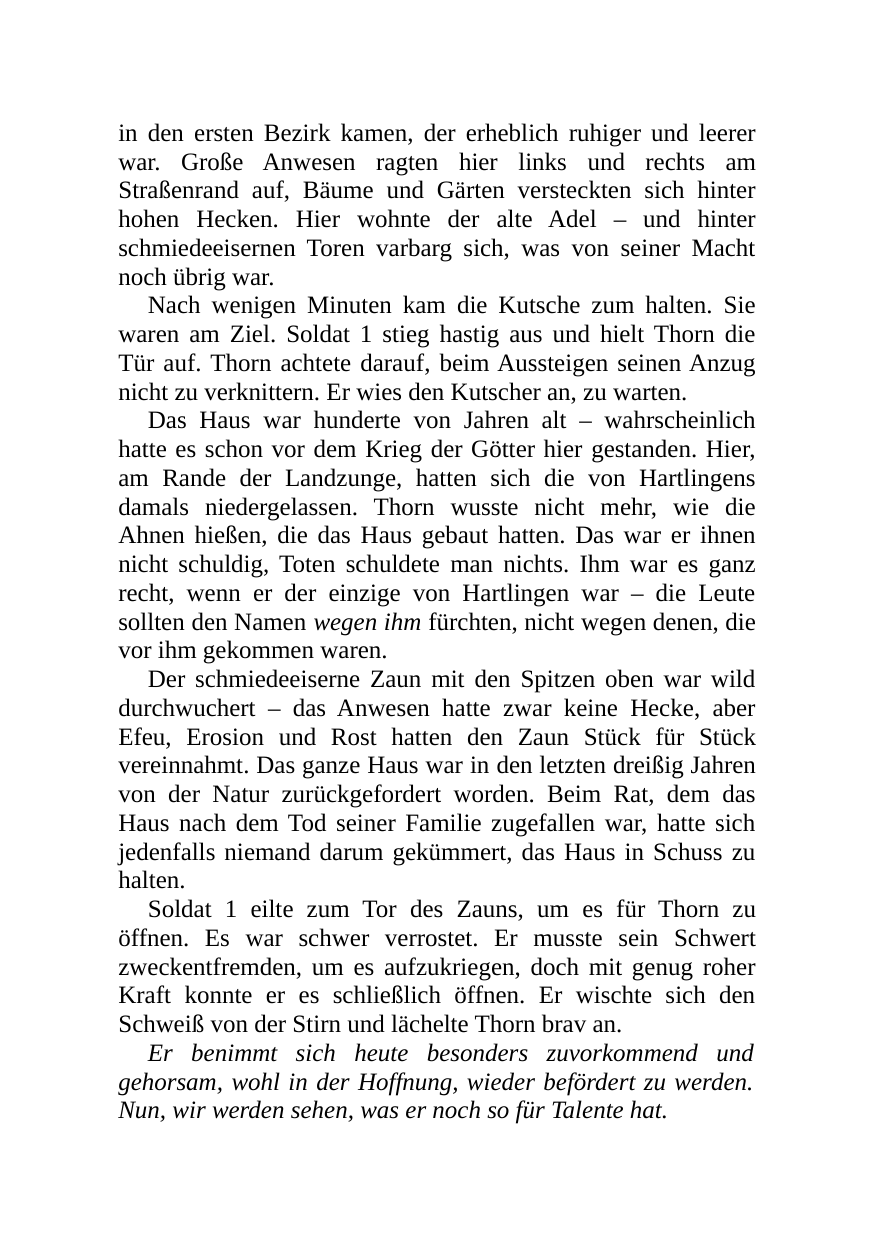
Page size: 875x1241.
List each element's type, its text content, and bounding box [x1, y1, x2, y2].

text Das Haus war hunderte von Jahren alt – wahrscheinlich hatte es schon vor dem Krieg der Götter hier gestanden. Hier, am Rande der Landzunge, hatten sich die von Hartlingens damals niedergelassen. Thorn wusste nicht mehr, wie die Ahnen hießen, die das Haus gebaut hatten. Das war er ihnen nicht schuldig, Toten schuldete man nichts. Ihm war es ganz recht, wenn er der einzige von Hartlingen war – die Leute sollten den Namen wegen ihm fürchten, nicht wegen denen, die vor ihm gekommen waren. [118, 406, 756, 664]
text in den ersten Bezirk kamen, der erheblich ruhiger und leerer war. Große Anwesen ragten hier links und rechts am Straßenrand auf, Bäume und Gärten versteckten sich hinter hohen Hecken. Hier wohnte der alte Adel – und hinter schmiedeeisernen Toren varbarg sich, was von seiner Macht noch übrig war. [118, 118, 756, 291]
text Soldat 1 eilte zum Tor des Zauns, um es für Thorn zu öffnen. Es war schwer verrostet. Er musste sein Schwert zweckentfremden, um es aufzukriegen, doch mit genug roher Kraft konnte er es schließlich öffnen. Er wischte sich den Schweiß von der Stirn und lächelte Thorn brav an. [118, 894, 756, 1038]
text Er benimmt sich heute besonders zuvorkommend und gehorsam, wohl in der Hoffnung, wieder befördert zu werden. Nun, wir werden sehen, was er noch so für Talente hat. [118, 1038, 756, 1124]
text Nach wenigen Minuten kam die Kutsche zum halten. Sie waren am Ziel. Soldat 1 stieg hastig aus und hielt Thorn die Tür auf. Thorn achtete darauf, beim Aussteigen seinen Anzug nicht zu verknittern. Er wies den Kutscher an, zu warten. [118, 291, 756, 406]
text Der schmiedeeiserne Zaun mit den Spitzen oben war wild durchwuchert – das Anwesen hatte zwar keine Hecke, aber Efeu, Erosion und Rost hatten den Zaun Stück für Stück vereinnahmt. Das ganze Haus war in den letzten dreißig Jahren von der Natur zurückgefordert worden. Beim Rat, dem das Haus nach dem Tod seiner Familie zugefallen war, hatte sich jedenfalls niemand darum gekümmert, das Haus in Schuss zu halten. [118, 664, 756, 894]
